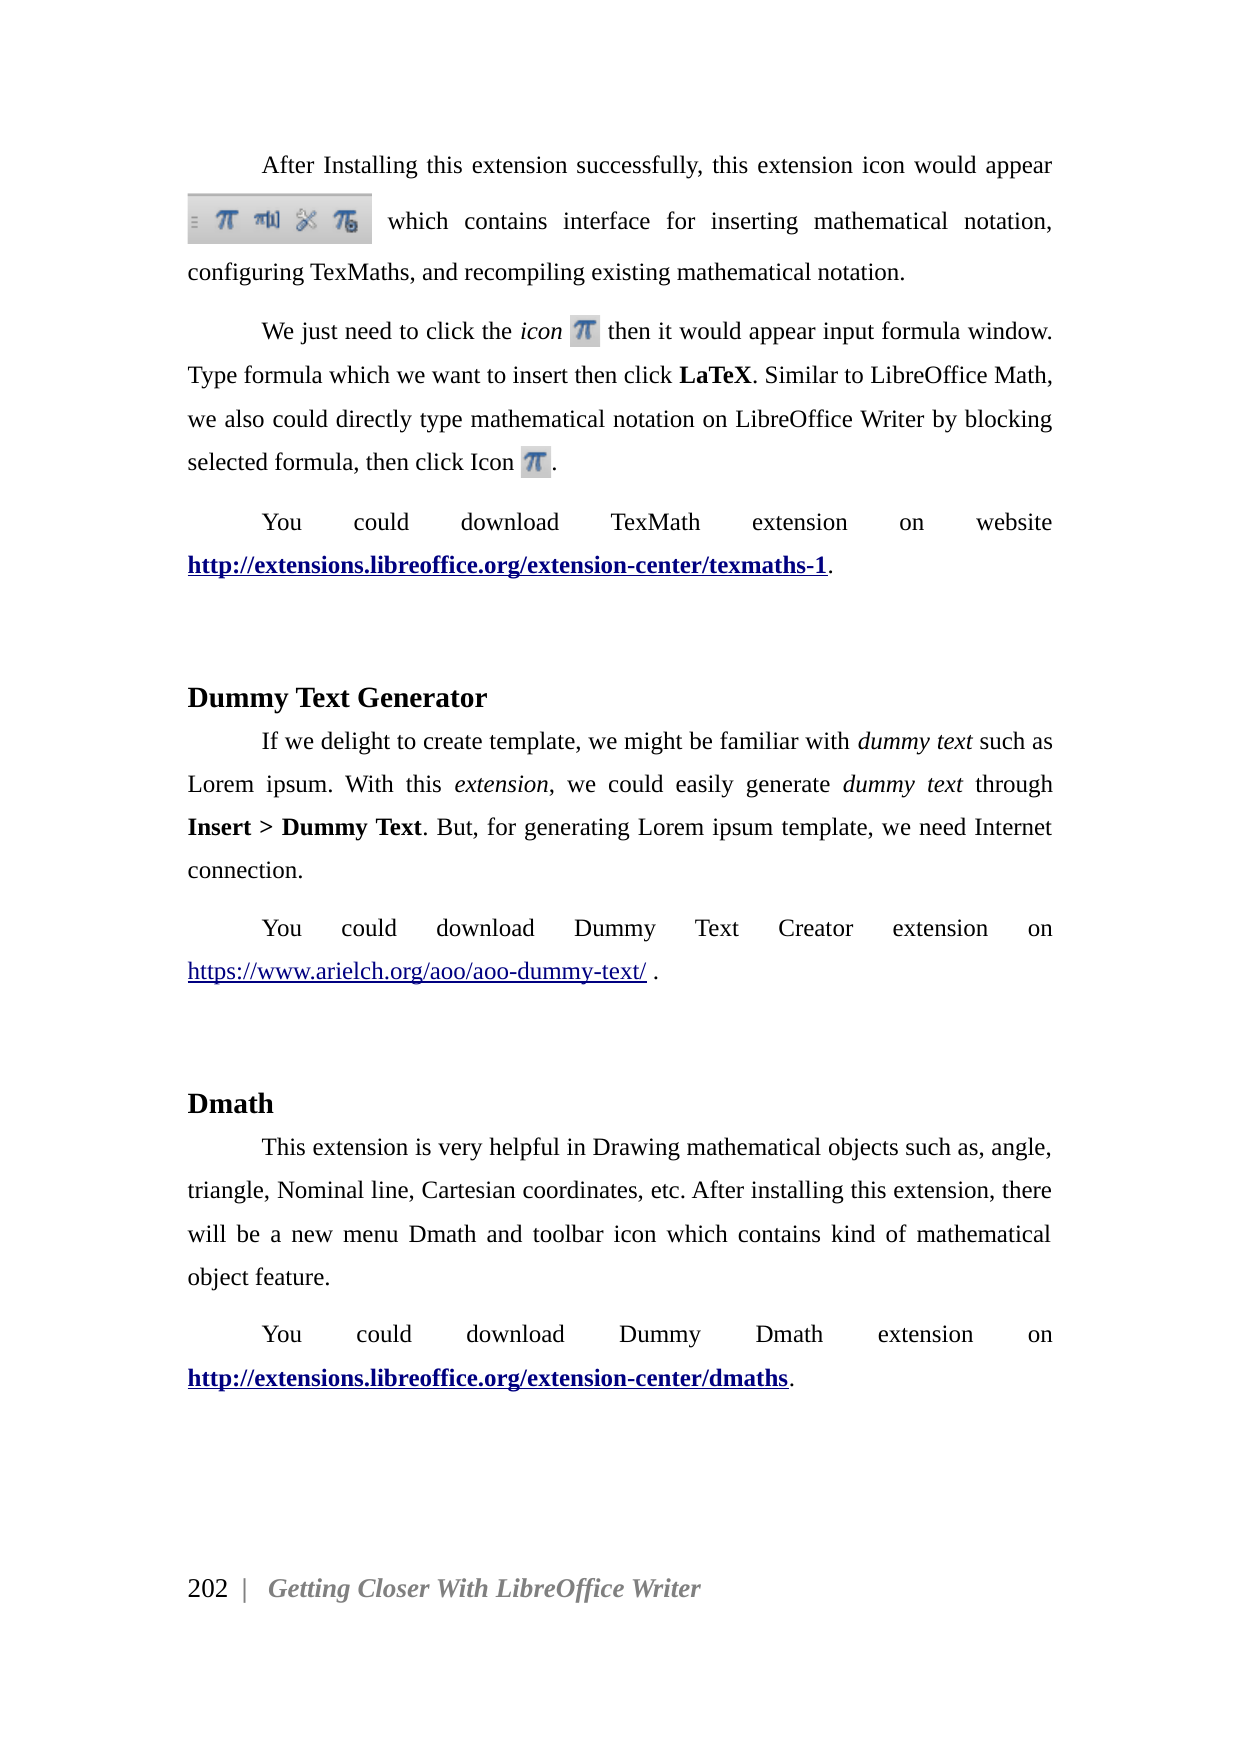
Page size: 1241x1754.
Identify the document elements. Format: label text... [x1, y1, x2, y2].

text We just need to click the icon then it would appear input formula window. Type formula which we want to insert then click LaTeX. Similar to LibreOffice Math, we also could directly type mathematical notation on LibreOffice Writer by blocking selected formula, then click Icon . [187, 315, 1053, 478]
picture [520, 446, 552, 478]
picture [187, 193, 372, 244]
picture [570, 315, 601, 347]
subtitle Dmath [187, 1086, 1053, 1120]
text This extension is very helpful in Drawing mathematical objects such as, angle, triangle, Nominal line, Cartesian coordinates, etc. After installing this extension, there will be a new menu Dmath and toolbar icon which contains kind of mathematical object feature. [187, 1132, 1053, 1291]
text You could download TexMath extension on website http://extensions.libreoffice.org/extension-center/texmaths-1. [187, 507, 1053, 578]
text You could download Dummy Text Creator extension on https://www.arielch.org/aoo/aoo-dummy-text/ . [187, 913, 1053, 985]
text After Installing this extension successfully, this extension icon would appear which contains interface for inserting mathematical notation, configuring TexMaths, and recompiling existing mathematical notation. [187, 150, 1053, 286]
text If we delight to create template, we might be familiar with dummy text such as Lorem ipsum. With this extension, we could easily generate dummy text through Insert > Dummy Text. But, for generating Lorem ipsum template, we need Internet connection. [187, 726, 1053, 884]
text You could download Dummy Dmath extension on http://extensions.libreoffice.org/extension-center/dmaths. [187, 1319, 1053, 1391]
subtitle Dummy Text Generator [187, 680, 1053, 713]
